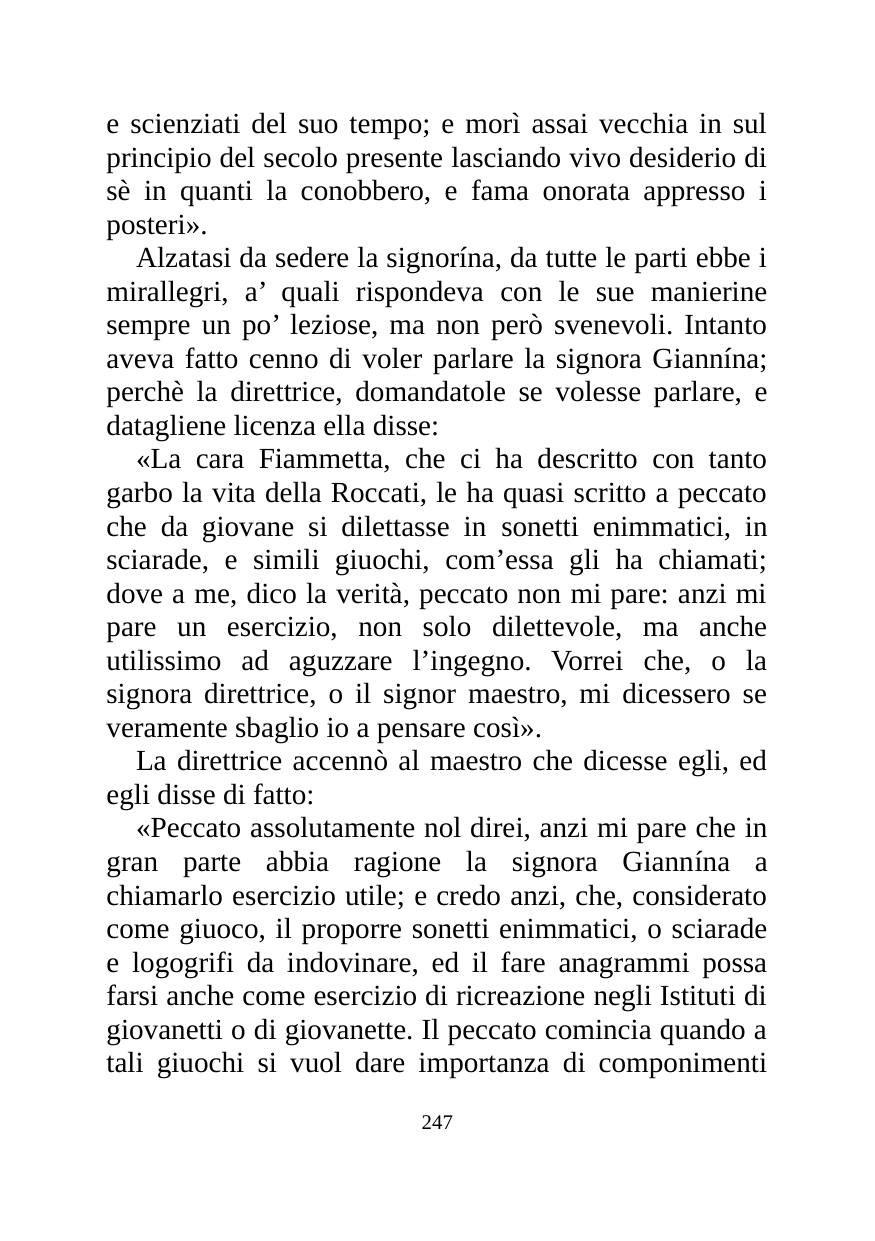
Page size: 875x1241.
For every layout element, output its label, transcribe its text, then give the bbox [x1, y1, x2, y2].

text «Peccato assolutamente nol direi, anzi mi pare che in gran parte abbia ragione la signora Giannína a chiamarlo esercizio utile; e credo anzi, che, considerato come giuoco, il proporre sonetti enimmatici, o sciarade e logogrifi da indovinare, ed il fare anagrammi possa farsi anche come esercizio di ricreazione negli Istituti di giovanetti o di giovanette. Il peccato comincia quando a tali giuochi si vuol dare importanza di componimenti [106, 811, 768, 1079]
text La direttrice accennò al maestro che dicesse egli, ed egli disse di fatto: [106, 743, 768, 811]
text Alzatasi da sedere la signorína, da tutte le parti ebbe i mirallegri, a’ quali rispondeva con le sue manierine sempre un po’ leziose, ma non però svenevoli. Intanto aveva fatto cenno di voler parlare la signora Giannína; perchè la direttrice, domandatole se volesse parlare, e datagliene licenza ella disse: [106, 240, 768, 442]
text e scienziati del suo tempo; e morì assai vecchia in sul principio del secolo presente lasciando vivo desiderio di sè in quanti la conobbero, e fama onorata appresso i posteri». [106, 106, 768, 240]
text «La cara Fiammetta, che ci ha descritto con tanto garbo la vita della Roccati, le ha quasi scritto a peccato che da giovane si dilettasse in sonetti enimmatici, in sciarade, e simili giuochi, com’essa gli ha chiamati; dove a me, dico la verità, peccato non mi pare: anzi mi pare un esercizio, non solo dilettevole, ma anche utilissimo ad aguzzare l’ingegno. Vorrei che, o la signora direttrice, o il signor maestro, mi dicessero se veramente sbaglio io a pensare così». [106, 442, 768, 743]
